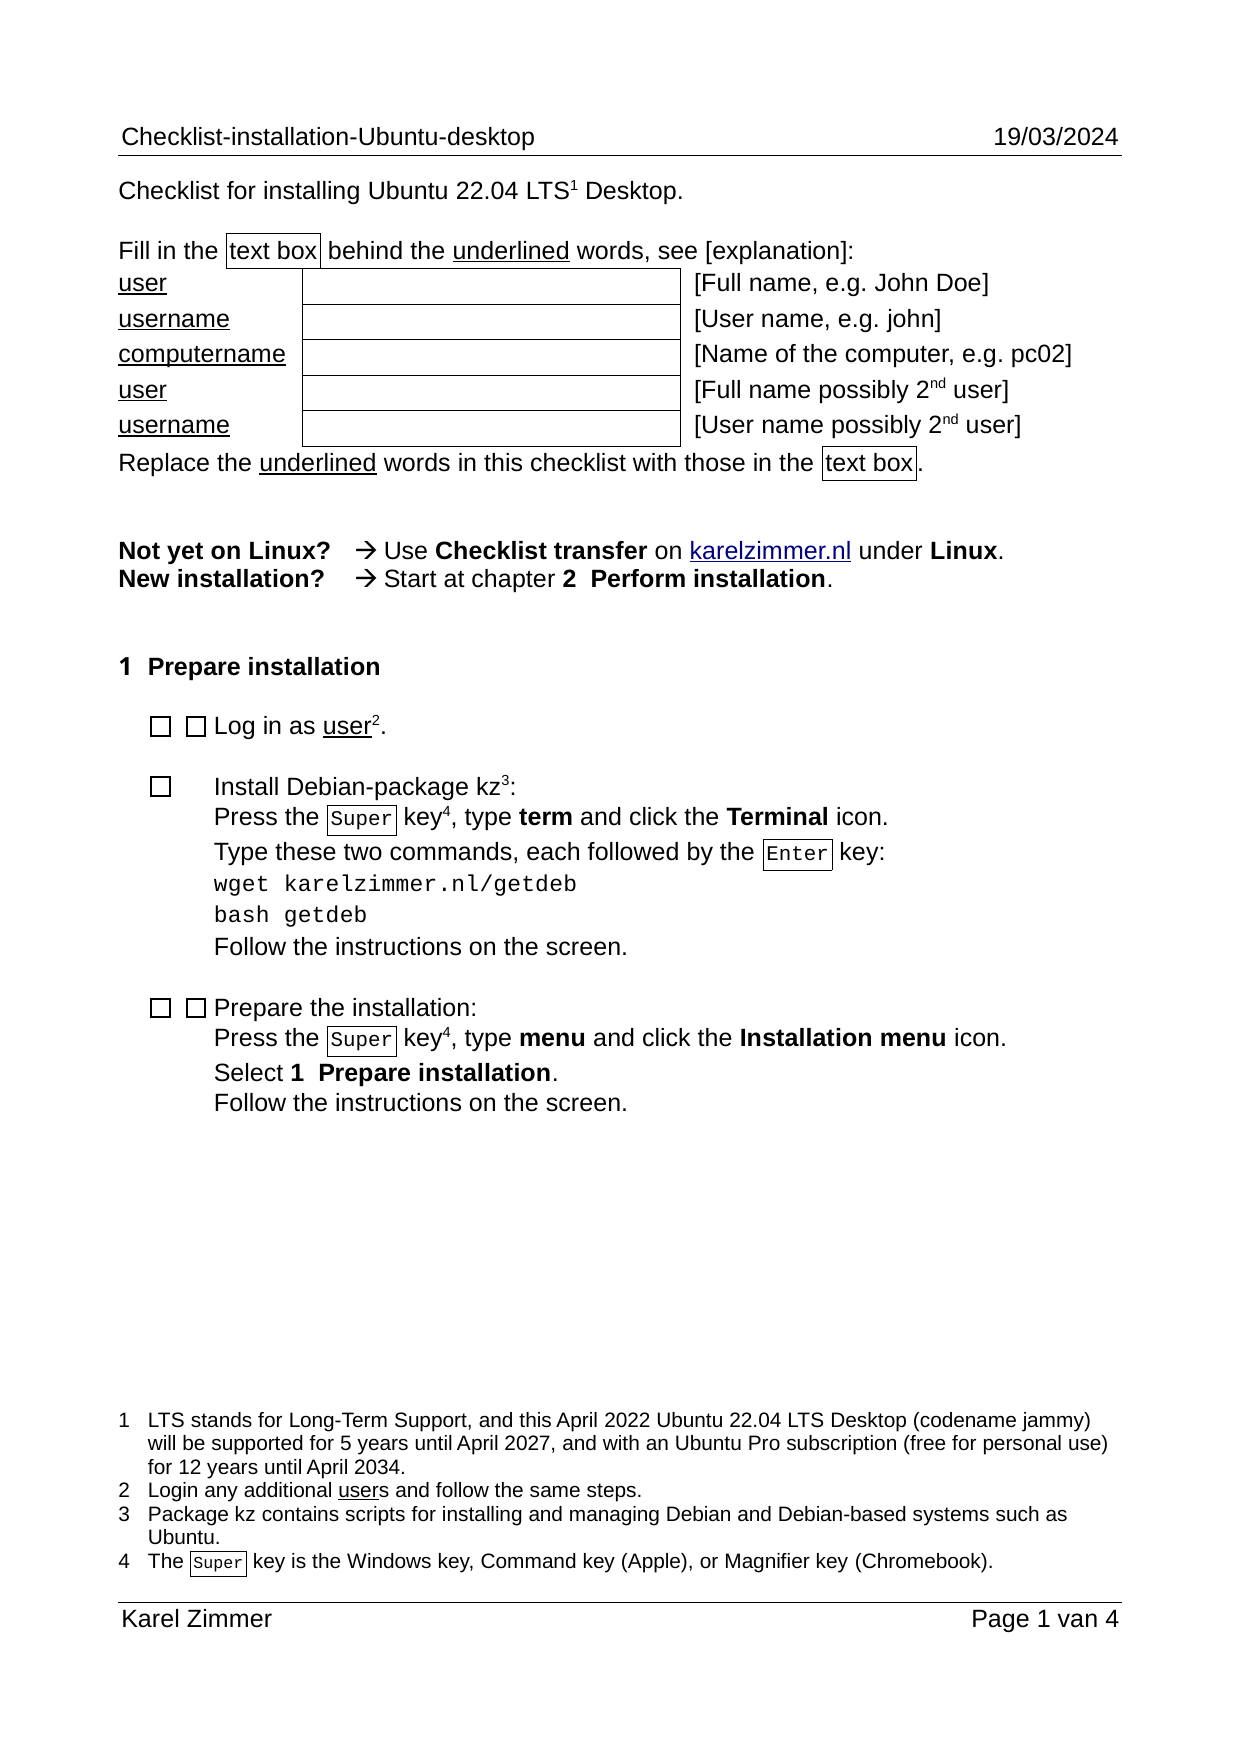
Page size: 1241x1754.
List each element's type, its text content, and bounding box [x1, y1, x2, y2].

table_cell [177, 802, 213, 837]
text [User name, e.g. john] [681, 304, 1122, 339]
table_cell [177, 932, 213, 962]
text New installation?  Start at chapter 2 Perform installation. [118, 565, 1122, 593]
table_cell [118, 741, 142, 772]
table_cell [142, 1088, 177, 1118]
table_cell [177, 993, 213, 1023]
table_cell [118, 772, 142, 802]
text text box [227, 234, 320, 268]
table_cell [142, 993, 177, 1023]
table_cell [118, 1023, 142, 1058]
text user [118, 268, 302, 304]
table_cell [118, 802, 142, 837]
table_cell [177, 1058, 213, 1088]
table_cell [118, 932, 142, 962]
table_cell [142, 1023, 177, 1058]
table_cell Follow the instructions on the screen. [213, 1088, 1122, 1118]
text USERName [118, 410, 302, 446]
table_header [177, 711, 213, 741]
table_cell Select 1 Prepare installation. [213, 1058, 1122, 1088]
table_cell [142, 1058, 177, 1088]
table_cell [142, 963, 177, 993]
text Replace the underlined words in this checklist with those in the [118, 446, 822, 481]
table_cell [142, 741, 177, 772]
table_cell [177, 1023, 213, 1058]
table_cell [213, 741, 1122, 772]
text [Full name, e.g. John Doe] [681, 268, 1122, 304]
table_cell Press the Super key4, type menu and click the Installation menu icon. [213, 1023, 1122, 1058]
table_cell [177, 902, 213, 932]
text LTS stands for Long-Term Support, and this April 2022 Ubuntu 22.04 LTS Desktop (codename jammy) will be supported for 5 years until April 2027, and with an Ubuntu Pro subscription (free for personal use) for 12 years until April 2034. [118, 1408, 1122, 1479]
text Fill in the [118, 233, 226, 268]
table_cell [142, 837, 177, 872]
table_cell Type these two commands, each followed by the Enter key: [213, 837, 1122, 872]
table_cell [118, 902, 142, 932]
table_header Log in as USER. [213, 711, 1122, 741]
table_cell [177, 963, 213, 993]
table_cell [142, 802, 177, 837]
table_cell [177, 772, 213, 802]
text Not yet on Linux?  Use Checklist transfer on karelzimmer.nl under Linux. [118, 537, 1122, 565]
table_header [118, 711, 142, 741]
text Checklist for installing Ubuntu 22.04 LTS Desktop. [118, 177, 1122, 205]
table_cell [118, 1058, 142, 1088]
table_cell [213, 963, 1122, 993]
table_cell Follow the instructions on the screen. [213, 932, 1122, 962]
table_cell [118, 837, 142, 872]
text behind the underlined words, see [explanation]: [321, 233, 1122, 268]
table_cell Press the Super key, type term and click the Terminal icon. [213, 802, 1122, 837]
text [User name possibly 2nd user] [681, 410, 1122, 446]
text COMPUTERNAme [118, 339, 302, 375]
table_cell bash getdeb [213, 902, 1122, 932]
text . [917, 446, 1122, 481]
table_cell [177, 741, 213, 772]
list Prepare installation [118, 649, 1122, 683]
table_cell [177, 837, 213, 872]
text text box [823, 447, 916, 480]
table_cell wget karelzimmer.nl/getdeb [213, 872, 1122, 902]
table_cell [118, 1088, 142, 1118]
table_cell [142, 902, 177, 932]
table_cell [118, 963, 142, 993]
text USER [118, 375, 302, 410]
table_cell [177, 872, 213, 902]
table_cell [142, 772, 177, 802]
table_cell Prepare the installation: [213, 993, 1122, 1023]
table_cell [142, 932, 177, 962]
table_header [142, 711, 177, 741]
text [Name of the computer, e.g. pc02] [681, 339, 1122, 375]
table_cell [118, 872, 142, 902]
text [Full name possibly 2nd user] [681, 375, 1122, 410]
text USERname [118, 304, 302, 339]
table_cell [118, 993, 142, 1023]
table_cell Install Debian-package kz: [213, 772, 1122, 802]
table_cell [142, 872, 177, 902]
table_cell [177, 1088, 213, 1118]
